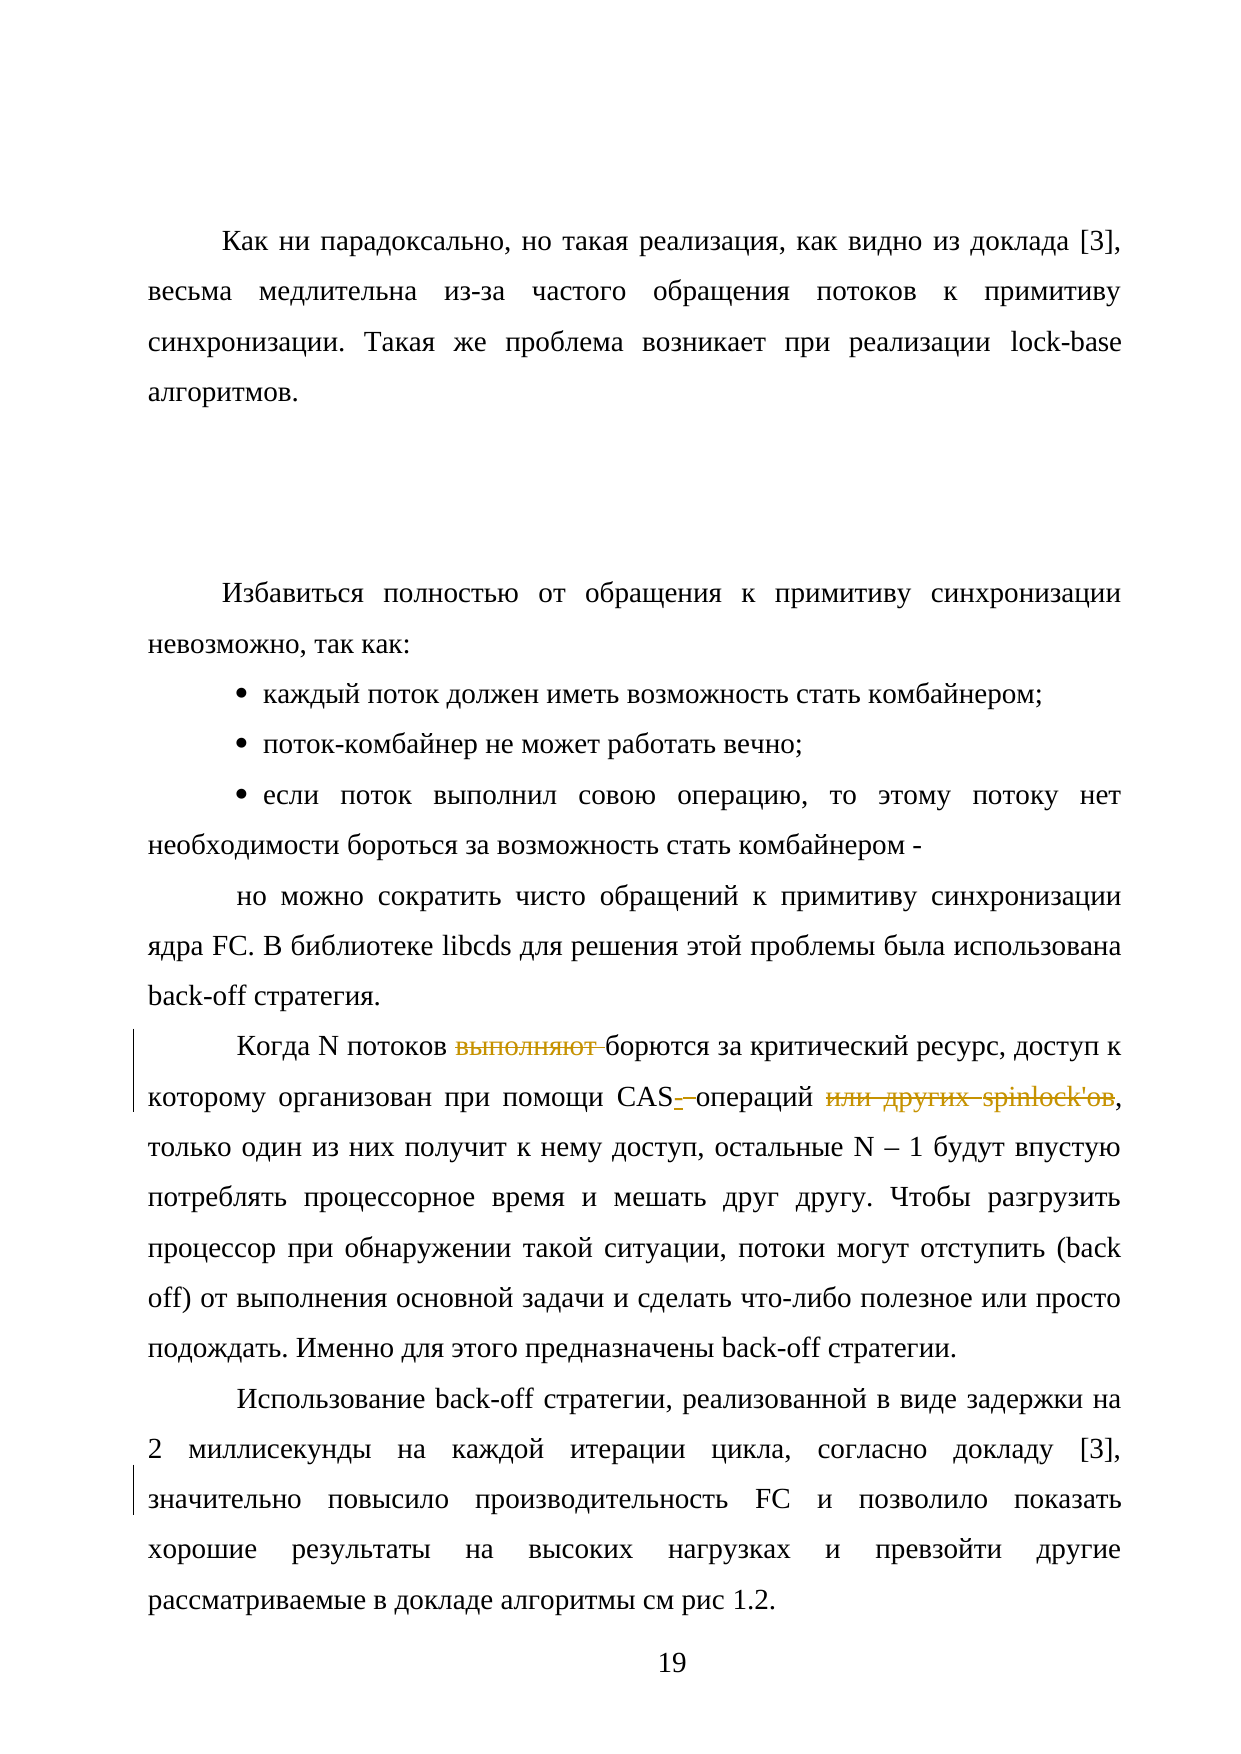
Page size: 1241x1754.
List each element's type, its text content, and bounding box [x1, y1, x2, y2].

list если поток выполнил совою операцию, то этому потоку нет необходимости бороться за возможность стать комбайнером - [148, 777, 1122, 861]
text Избавиться полностью от обращения к примитиву синхронизации невозможно, так как: [148, 575, 1122, 659]
text Как ни парадоксально, но такая реализация, как видно из доклада [3], весьма медлительна из-за частого обращения потоков к примитиву синхронизации. Такая же проблема возникает при реализации lock-base алгоритмов. [148, 223, 1122, 408]
list каждый поток должен иметь возможность стать комбайнером; [148, 676, 1122, 710]
text Когда N потоков борются за критический ресурс, доступ к которому организован при помощи CAS-операций , только один из них получит к нему доступ, остальные N – 1 будут впустую потреблять процессорное время и мешать друг другу. Чтобы разгрузить процессор при обнаружении такой ситуации, потоки могут отступить (back off) от выполнения основной задачи и сделать что-либо полезное или просто подождать. Именно для этого предназначены back-off стратегии. [148, 1028, 1122, 1364]
text но можно сократить чисто обращений к примитиву синхронизации ядра FC. В библиотеке libcds для решения этой проблемы была использована back-off стратегия. [148, 878, 1122, 1012]
list поток-комбайнер не может работать вечно; [148, 726, 1122, 760]
text Использование back-off стратегии, реализованной в виде задержки на 2 миллисекунды на каждой итерации цикла, согласно докладу [3], значительно повысило производительность FC и позволило показать хорошие результаты на высоких нагрузках и превзойти другие рассматриваемые в докладе алгоритмы см рис 1.2. [148, 1381, 1122, 1616]
